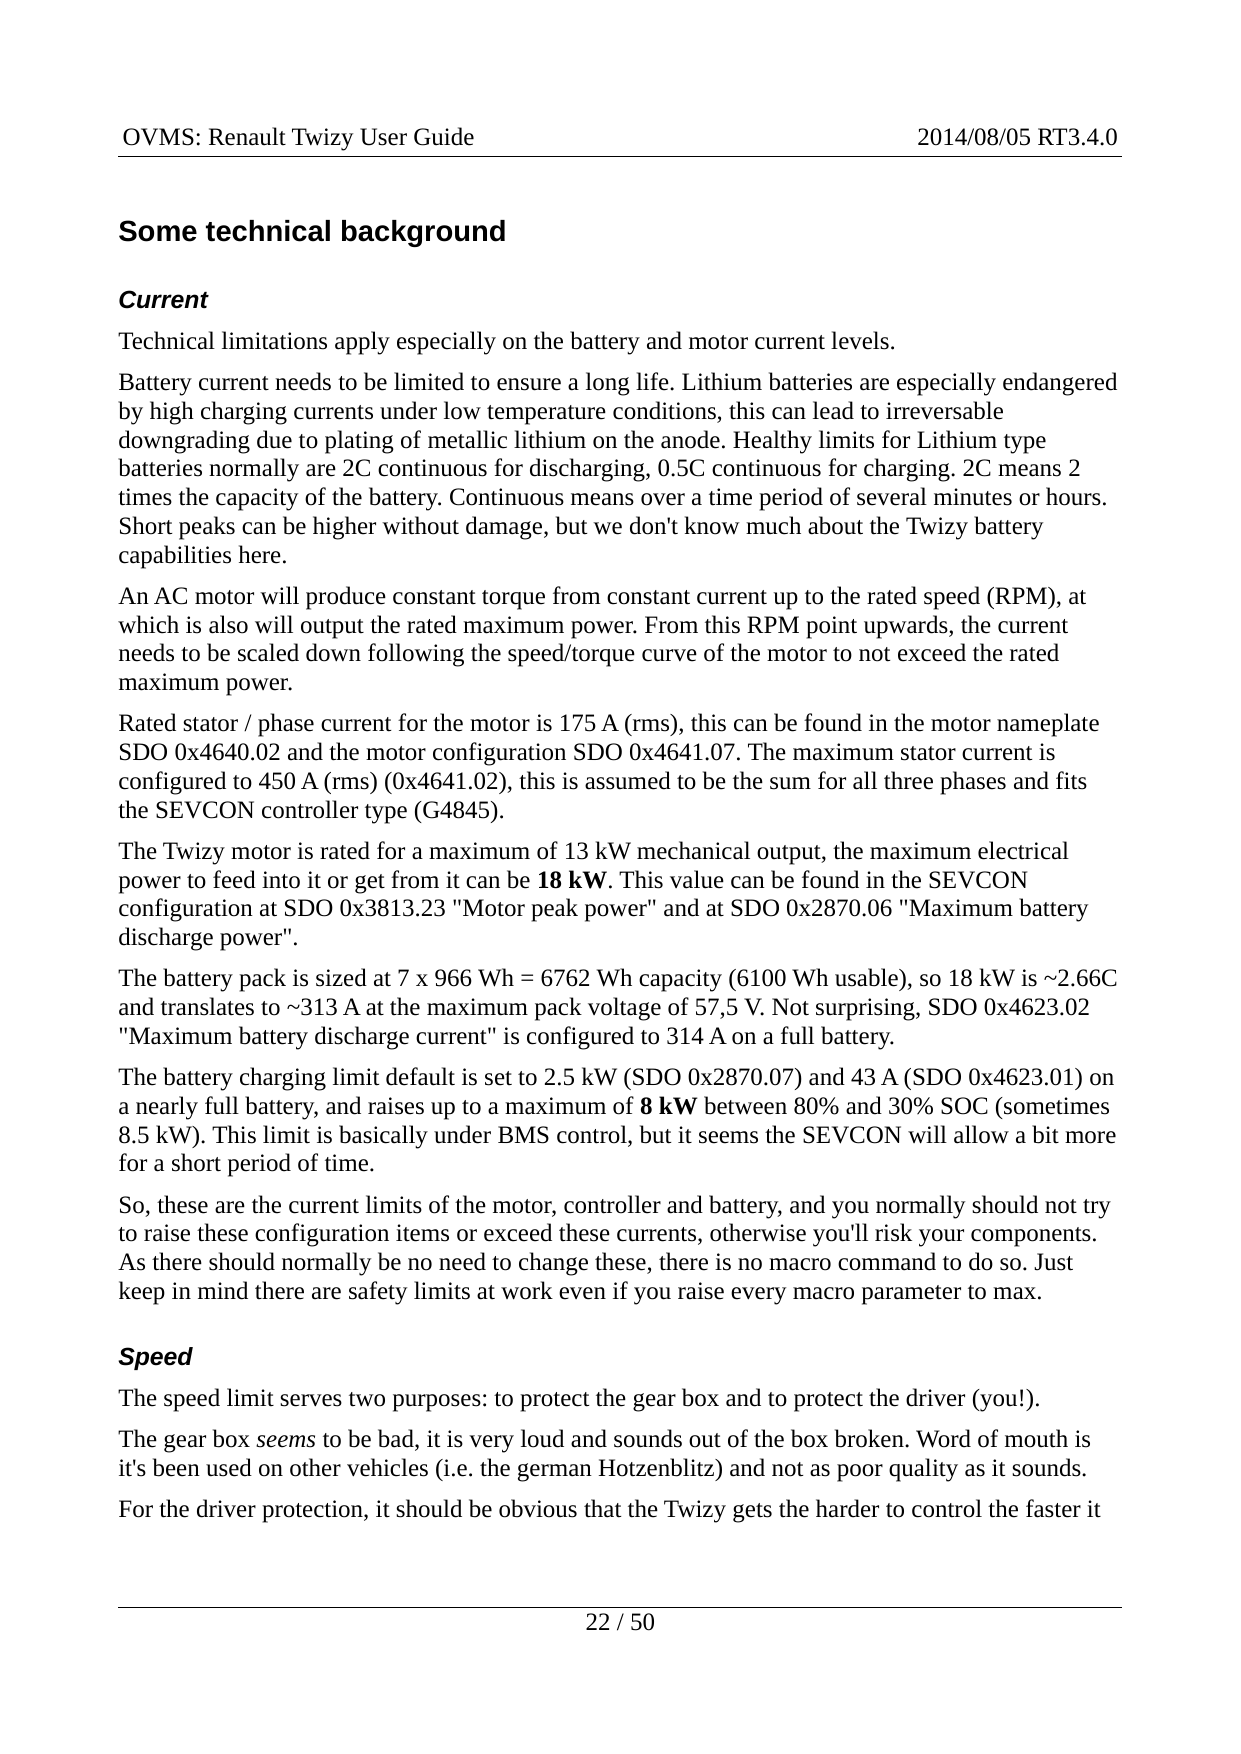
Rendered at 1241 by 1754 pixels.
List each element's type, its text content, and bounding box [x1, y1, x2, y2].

text For the driver protection, it should be obvious that the Twizy gets the harder to control the faster it [118, 1494, 1122, 1523]
text Technical limitations apply especially on the battery and motor current levels. [118, 326, 1122, 355]
text The Twizy motor is rated for a maximum of 13 kW mechanical output, the maximum electrical power to feed into it or get from it can be 18 kW. This value can be found in the SEVCON configuration at SDO 0x3813.23 "Motor peak power" and at SDO 0x2870.06 "Maximum battery discharge power". [118, 836, 1122, 951]
text Battery current needs to be limited to ensure a long life. Lithium batteries are especially endangered by high charging currents under low temperature conditions, this can lead to irreversable downgrading due to plating of metallic lithium on the anode. Healthy limits for Lithium type batteries normally are 2C continuous for discharging, 0.5C continuous for charging. 2C means 2 times the capacity of the battery. Continuous means over a time period of several minutes or hours. Short peaks can be higher without damage, but we don't know much about the Twizy battery capabilities here. [118, 367, 1122, 568]
subtitle Some technical background [118, 214, 1122, 247]
text The gear box seems to be bad, it is very loud and sounds out of the box broken. Word of mouth is it's been used on other vehicles (i.e. the german Hotzenblitz) and not as poor quality as it sounds. [118, 1424, 1122, 1482]
text Rated stator / phase current for the motor is 175 A (rms), this can be found in the motor nameplate SDO 0x4640.02 and the motor configuration SDO 0x4641.07. The maximum stator current is configured to 450 A (rms) (0x4641.02), this is assumed to be the sum for all three phases and fits the SEVCON controller type (G4845). [118, 708, 1122, 823]
text The battery charging limit default is set to 2.5 kW (SDO 0x2870.07) and 43 A (SDO 0x4623.01) on a nearly full battery, and raises up to a maximum of 8 kW between 80% and 30% SOC (sometimes 8.5 kW). This limit is basically under BMS control, but it seems the SEVCON will allow a bit more for a short period of time. [118, 1062, 1122, 1177]
text So, these are the current limits of the motor, controller and battery, and you normally should not try to raise these configuration items or exceed these currents, otherwise you'll risk your components. As there should normally be no need to change these, there is no macro command to do so. Just keep in mind there are safety limits at work even if you raise every macro parameter to max. [118, 1190, 1122, 1305]
text The battery pack is sized at 7 x 966 Wh = 6762 Wh capacity (6100 Wh usable), so 18 kW is ~2.66C and translates to ~313 A at the maximum pack voltage of 57,5 V. Not surprising, SDO 0x4623.02 "Maximum battery discharge current" is configured to 314 A on a full battery. [118, 963, 1122, 1050]
text An AC motor will produce constant torque from constant current up to the rated speed (RPM), at which is also will output the rated maximum power. From this RPM point upwards, the current needs to be scaled down following the speed/torque curve of the motor to not exceed the rated maximum power. [118, 581, 1122, 696]
text The speed limit serves two purposes: to protect the gear box and to protect the driver (you!). [118, 1383, 1122, 1412]
subtitle Speed [118, 1342, 1122, 1371]
subtitle Current [118, 285, 1122, 313]
